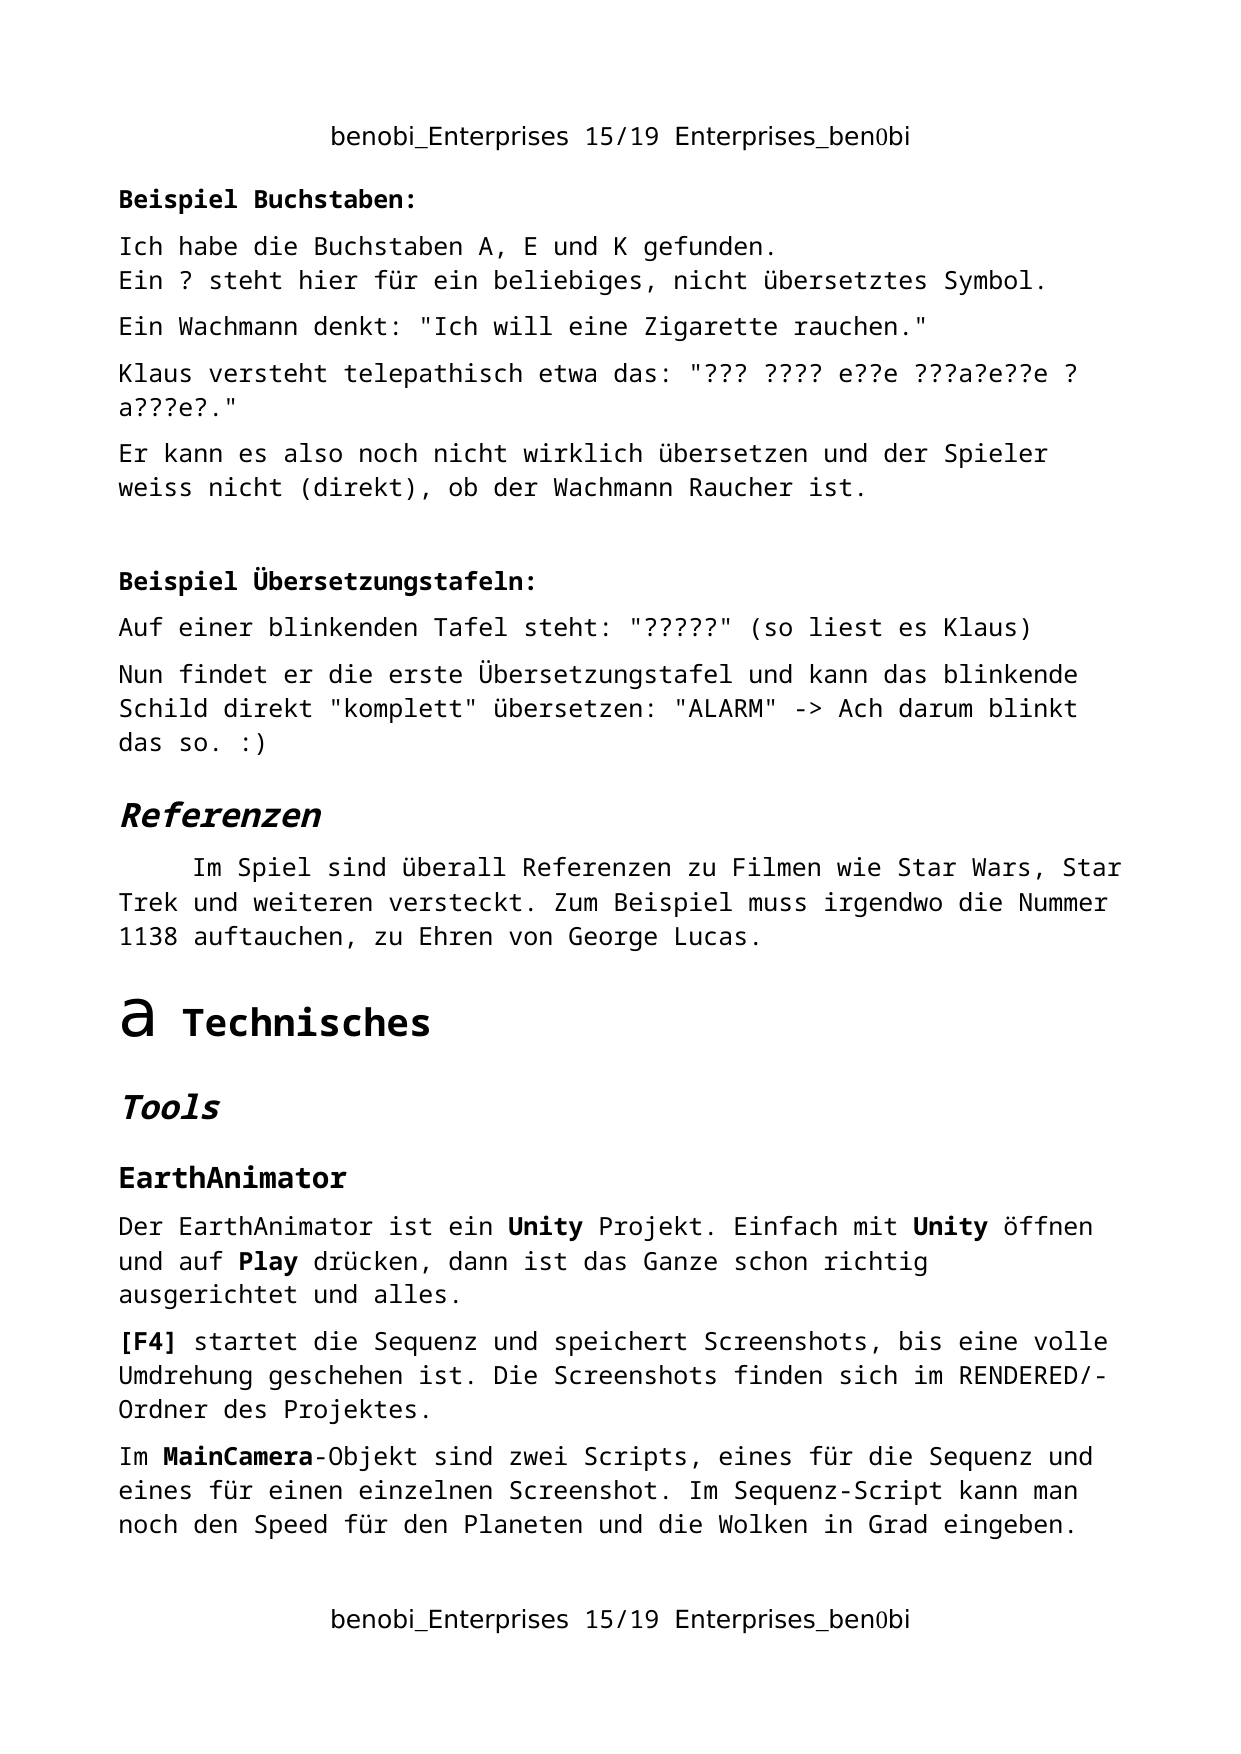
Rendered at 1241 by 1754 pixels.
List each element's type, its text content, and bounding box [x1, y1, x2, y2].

subtitle Referenzen [118, 792, 1122, 838]
text Beispiel Buchstaben: [118, 182, 1122, 216]
text Im Spiel sind überall Referenzen zu Filmen wie Star Wars, Star Trek und weiteren versteckt. Zum Beispiel muss irgendwo die Nummer 1138 auftauchen, zu Ehren von George Lucas. [118, 850, 1122, 952]
text Im MainCamera-Objekt sind zwei Scripts, eines für die Sequenz und eines für einen einzelnen Screenshot. Im Sequenz-Script kann man noch den Speed für den Planeten und die Wolken in Grad eingeben. [118, 1438, 1122, 1541]
text Er kann es also noch nicht wirklich übersetzen und der Spieler weiss nicht (direkt), ob der Wachmann Raucher ist. [118, 436, 1122, 504]
subtitle a Technisches [118, 990, 1122, 1050]
text Ich habe die Buchstaben A, E und K gefunden. Ein ? steht hier für ein beliebiges, nicht übersetztes Symbol. [118, 228, 1122, 296]
text Der EarthAnimator ist ein Unity Projekt. Einfach mit Unity öffnen und auf Play drücken, dann ist das Ganze schon richtig ausgerichtet und alles. [118, 1209, 1122, 1311]
text [F4] startet die Sequenz und speichert Screenshots, bis eine volle Umdrehung geschehen ist. Die Screenshots finden sich im RENDERED/-Ordner des Projektes. [118, 1324, 1122, 1426]
text Auf einer blinkenden Tafel steht: "?????" (so liest es Klaus) [118, 610, 1122, 644]
subtitle EarthAnimator [118, 1157, 1122, 1197]
text Klaus versteht telepathisch etwa das: "??? ???? e??e ???a?e??e ?a???e?." [118, 355, 1122, 423]
text Nun findet er die erste Übersetzungstafel und kann das blinkende Schild direkt "komplett" übersetzen: "ALARM" -> Ach darum blinkt das so. :) [118, 656, 1122, 758]
subtitle Tools [118, 1084, 1122, 1129]
text Beispiel Übersetzungstafeln: [118, 563, 1122, 597]
text Ein Wachmann denkt: "Ich will eine Zigarette rauchen." [118, 309, 1122, 343]
